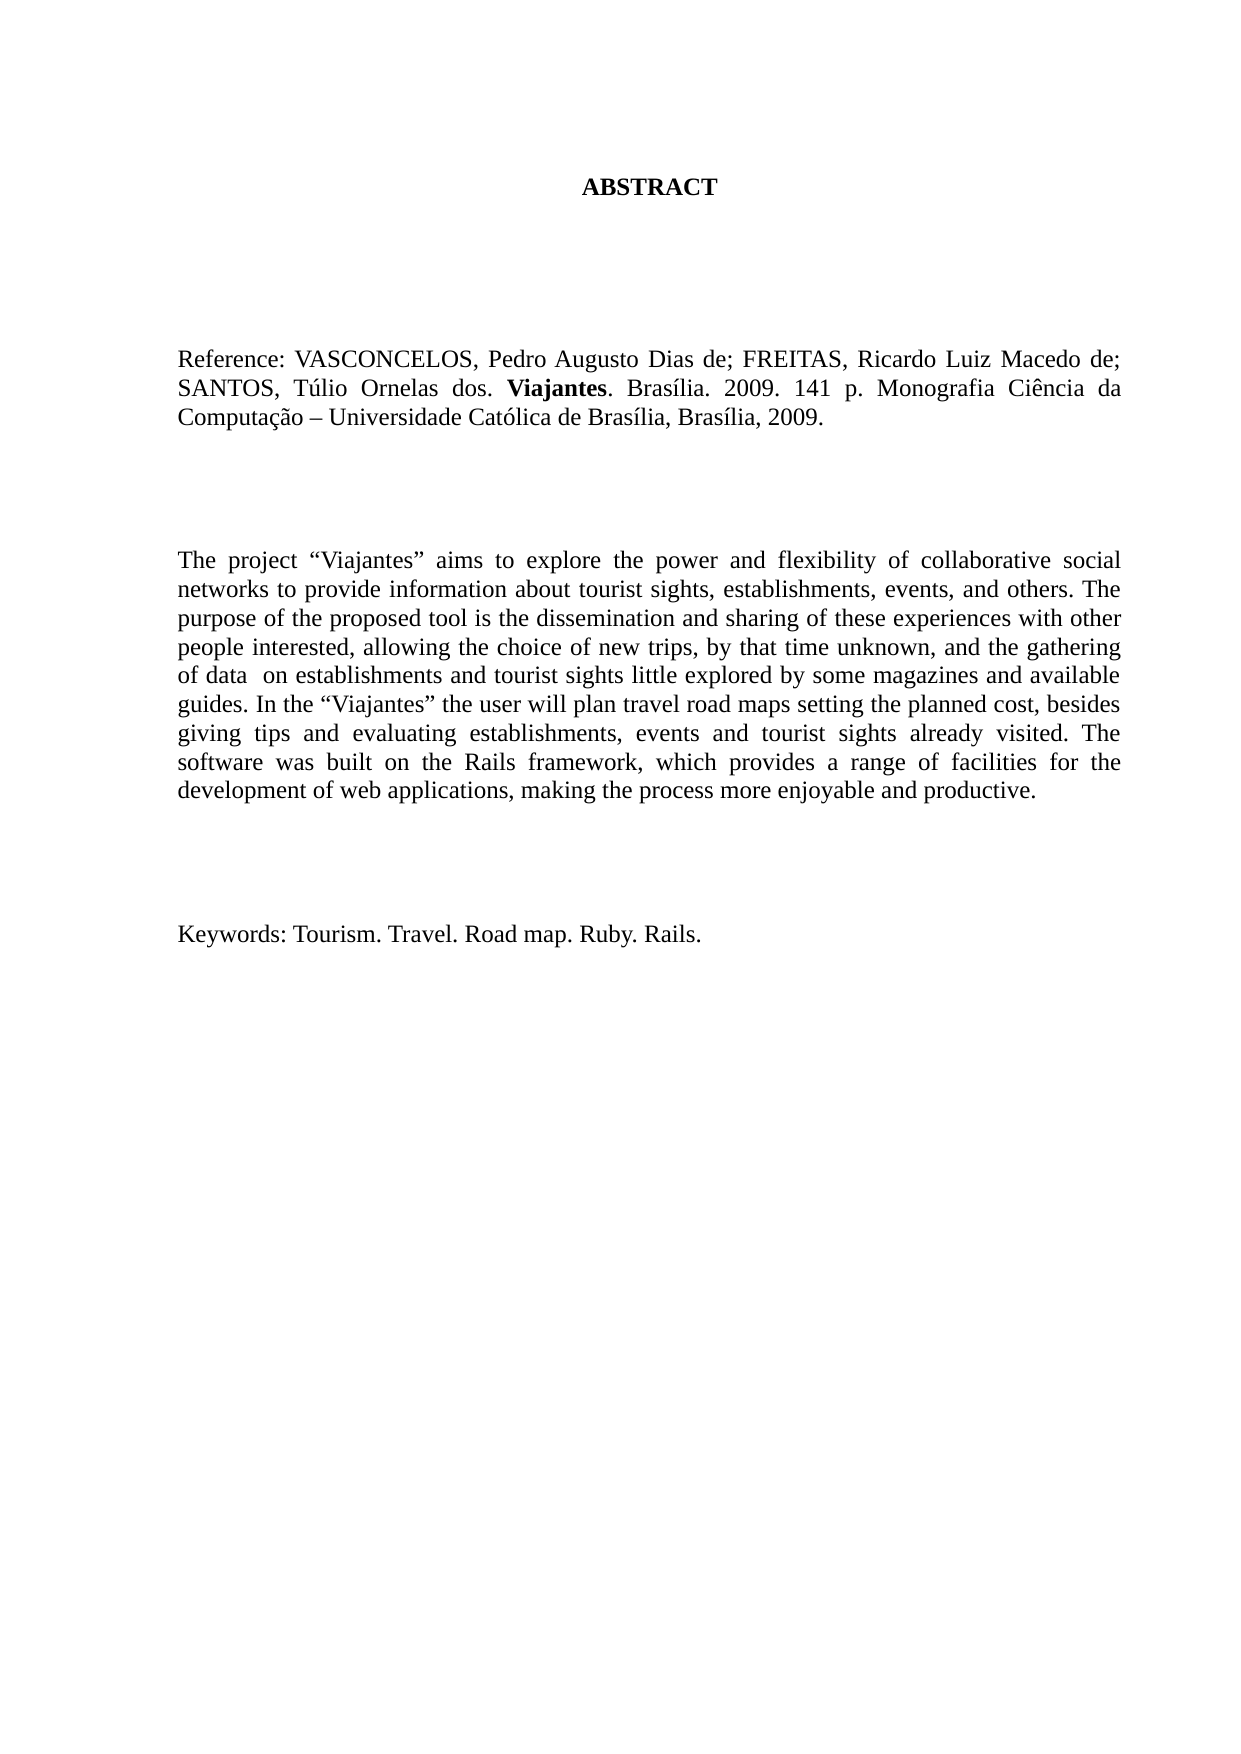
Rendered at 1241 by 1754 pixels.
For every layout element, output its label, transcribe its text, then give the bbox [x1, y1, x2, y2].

text Reference: VASCONCELOS, Pedro Augusto Dias de; FREITAS, Ricardo Luiz Macedo de; SANTOS, Túlio Ornelas dos. Viajantes. Brasília. 2009. 141 p. Monografia Ciência da Computação – Universidade Católica de Brasília, Brasília, 2009. [177, 344, 1122, 430]
text ABSTRACT [177, 172, 1122, 200]
text The project “Viajantes” aims to explore the power and flexibility of collaborative social networks to provide information about tourist sights, establishments, events, and others. The purpose of the proposed tool is the dissemination and sharing of these experiences with other people interested, allowing the choice of new trips, by that time unknown, and the gathering of data on establishments and tourist sights little explored by some magazines and available guides. In the “Viajantes” the user will plan travel road maps setting the planned cost, besides giving tips and evaluating establishments, events and tourist sights already visited. The software was built on the Rails framework, which provides a range of facilities for the development of web applications, making the process more enjoyable and productive. [177, 545, 1122, 804]
text Keywords: Tourism. Travel. Road map. Ruby. Rails. [177, 919, 1122, 948]
